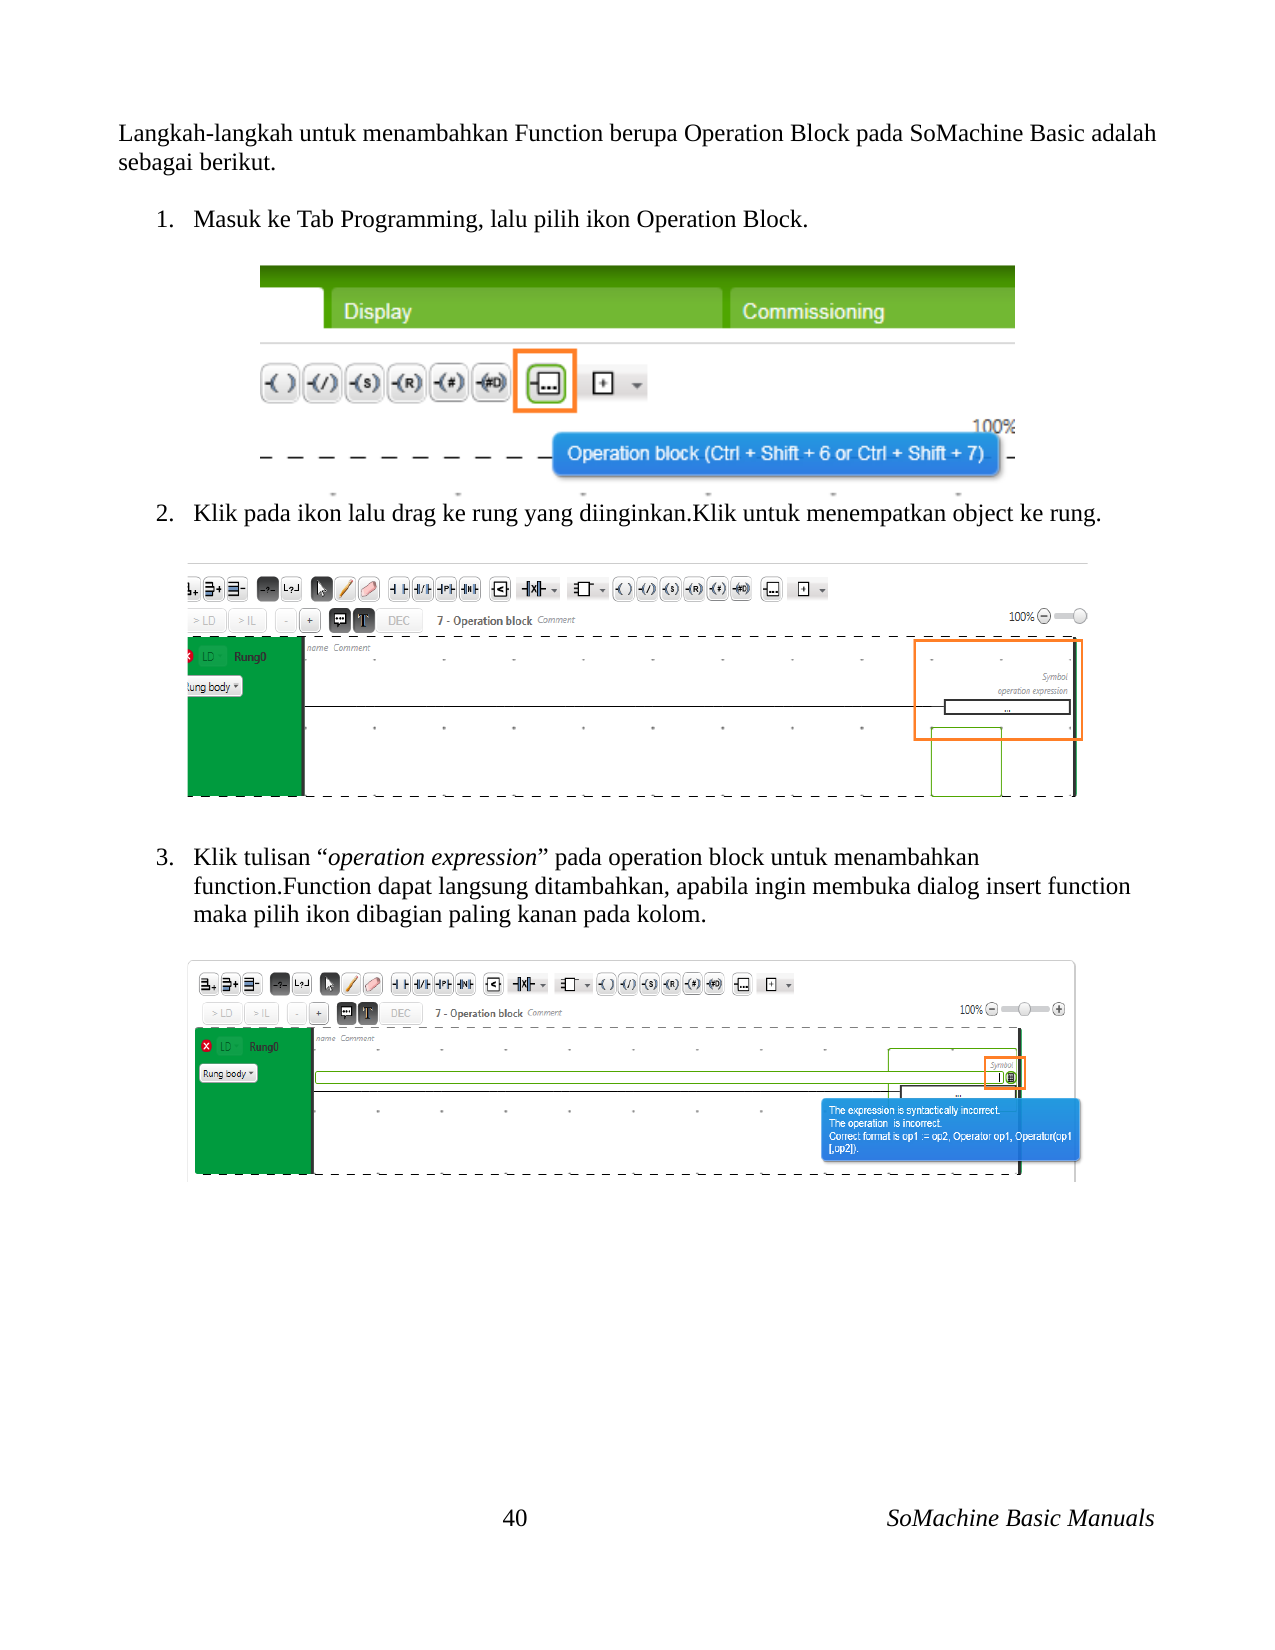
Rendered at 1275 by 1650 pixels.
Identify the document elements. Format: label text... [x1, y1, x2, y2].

list Masuk ke Tab Programming, lalu pilih ikon Operation Block. [156, 204, 1157, 233]
picture [187, 555, 1088, 814]
list Klik pada ikon lalu drag ke rung yang diinginkan.Klik untuk menempatkan object ke rung. [156, 498, 1157, 527]
picture [260, 261, 1015, 498]
picture [187, 957, 1088, 1182]
list Klik tulisan “operation expression” pada operation block untuk menambahkan function.Function dapat langsung ditambahkan, apabila ingin membuka dialog insert function maka pilih ikon dibagian paling kanan pada kolom. [156, 842, 1157, 928]
text Langkah-langkah untuk menambahkan Function berupa Operation Block pada SoMachine Basic adalah sebagai berikut. [118, 118, 1157, 176]
